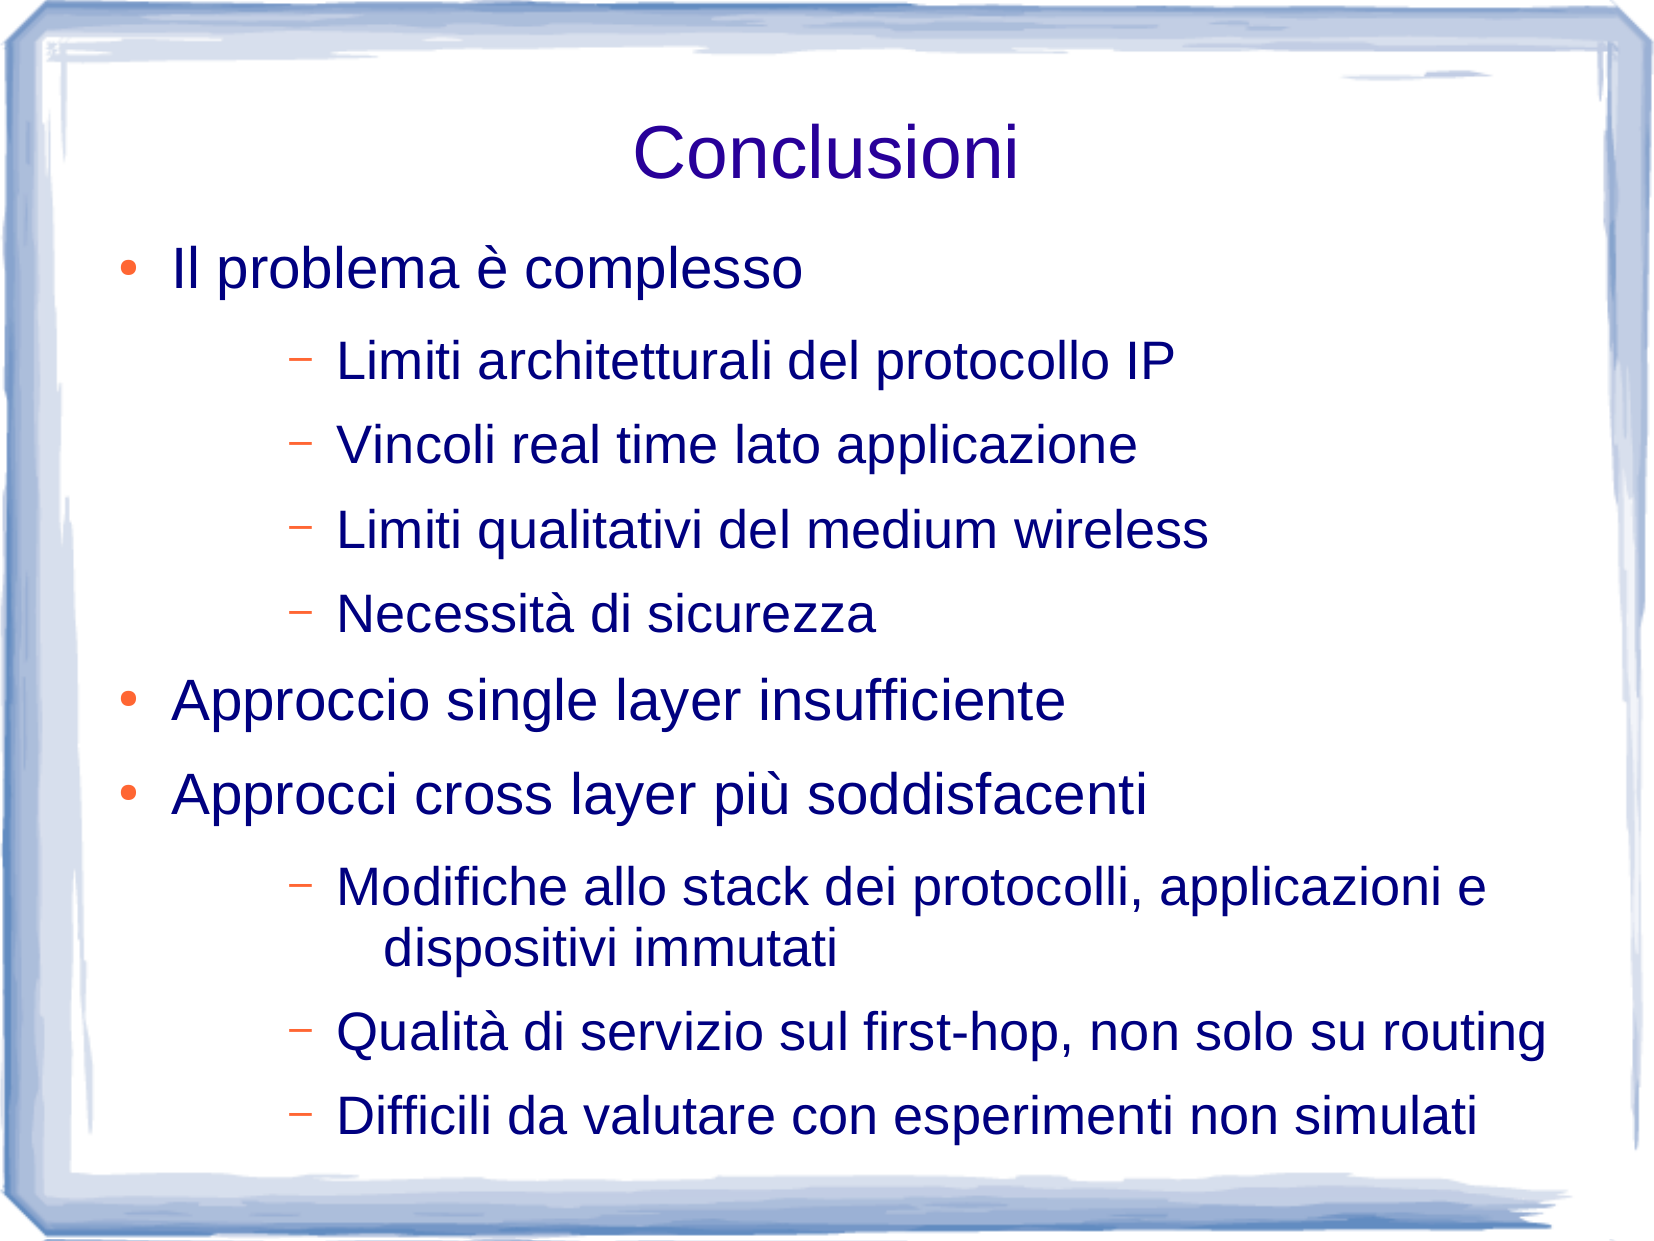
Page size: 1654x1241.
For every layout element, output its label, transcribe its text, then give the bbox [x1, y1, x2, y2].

title Conclusioni [82, 49, 1571, 257]
list Il problema è complesso Limiti architetturali del protocollo IP Vincoli real time lato applicazione Limiti qualitativi del medium wireless Necessità di sicurezza Approccio single layer insufficiente Approcci cross layer più soddisfacenti Modifiche allo stack dei protocolli, applicazioni e dispositivi immutati Qualità di servizio sul first-hop, non solo su routing Difficili da valutare con esperimenti non simulati [100, 236, 1554, 1146]
picture [0, 0, 1654, 1241]
